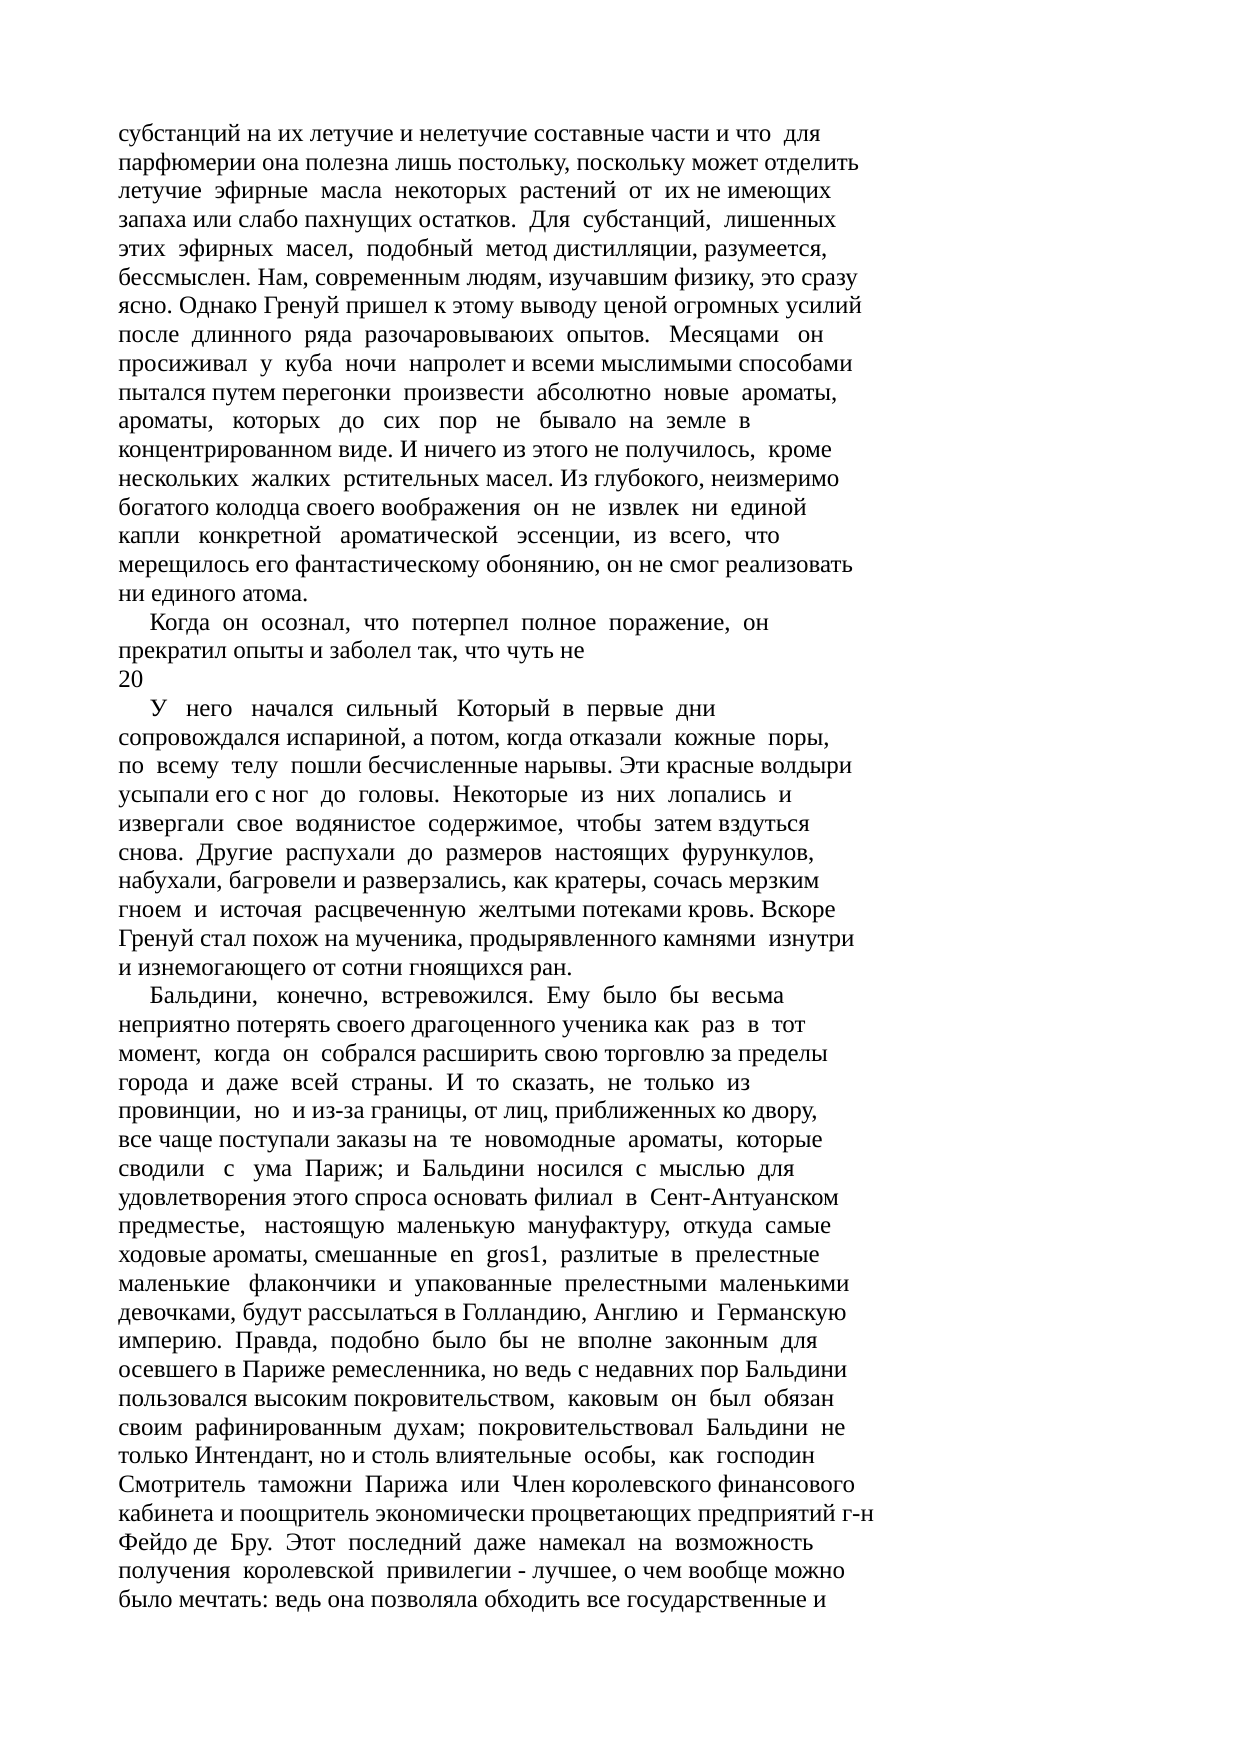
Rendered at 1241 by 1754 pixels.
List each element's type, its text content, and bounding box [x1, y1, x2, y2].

text ни единого атома. [118, 578, 1122, 607]
text бессмыслен. Нам, современным людям, изучавшим физику, это сразу [118, 262, 1122, 291]
text 20 [118, 664, 1122, 693]
text сводили с ума Париж; и Бальдини носился с мыслью для [118, 1153, 1122, 1182]
text парфюмерии она полезна лишь постольку, поскольку может отделить [118, 147, 1122, 176]
text Когда он осознал, что потерпел полное поражение, он [118, 607, 1122, 636]
text неприятно потерять своего драгоценного ученика как раз в тот [118, 1009, 1122, 1038]
text удовлетворения этого спроса основать филиал в Сент-Антуанском [118, 1182, 1122, 1211]
text кабинета и поощритель экономически процветающих предприятий г-н [118, 1498, 1122, 1527]
text Гренуй стал похож на мученика, продырявленного камнями изнутри [118, 923, 1122, 952]
text маленькие флакончики и упакованные прелестными маленькими [118, 1268, 1122, 1297]
text просиживал у куба ночи напролет и всеми мыслимыми способами [118, 348, 1122, 377]
text Бальдини, конечно, встревожился. Ему было бы весьма [118, 981, 1122, 1009]
text субстанций на их летучие и нелетучие составные части и что для [118, 118, 1122, 147]
text предместье, настоящую маленькую мануфактуру, откуда самые [118, 1211, 1122, 1239]
text было мечтать: ведь она позволяла обходить все государственные и [118, 1584, 1122, 1613]
text получения королевской привилегии - лучшее, о чем вообще можно [118, 1556, 1122, 1584]
text гноем и источая расцвеченную желтыми потеками кровь. Вскоре [118, 894, 1122, 923]
text мерещилось его фантастическому обонянию, он не смог реализовать [118, 549, 1122, 578]
text Смотритель таможни Парижа или Член королевского финансового [118, 1469, 1122, 1498]
text момент, когда он собрался расширить свою торговлю за пределы [118, 1038, 1122, 1067]
text прекратил опыты и заболел так, что чуть не [118, 636, 1122, 664]
text ясно. Однако Гренуй пришел к этому выводу ценой огромных усилий [118, 291, 1122, 319]
text после длинного ряда разочаровываюих опытов. Месяцами он [118, 319, 1122, 348]
text и изнемогающего от сотни гноящихся ран. [118, 952, 1122, 981]
text усыпали его с ног до головы. Некоторые из них лопались и [118, 779, 1122, 808]
text капли конкретной ароматической эссенции, из всего, что [118, 521, 1122, 549]
text города и даже всей страны. И то сказать, не только из [118, 1067, 1122, 1096]
text ароматы, которых до сих пор не бывало на земле в [118, 406, 1122, 434]
text империю. Правда, подобно было бы не вполне законным для [118, 1326, 1122, 1354]
text только Интендант, но и столь влиятельные особы, как господин [118, 1441, 1122, 1469]
text извергали свое водянистое содержимое, чтобы затем вздуться [118, 808, 1122, 837]
text запаха или слабо пахнущих остатков. Для субстанций, лишенных [118, 204, 1122, 233]
text своим рафинированным духам; покровительствовал Бальдини не [118, 1412, 1122, 1441]
text ходовые ароматы, смешанные en gros1, разлитые в прелестные [118, 1239, 1122, 1268]
text Фейдо де Бру. Этот последний даже намекал на возможность [118, 1527, 1122, 1556]
text нескольких жалких рстительных масел. Из глубокого, неизмеримо [118, 463, 1122, 492]
text осевшего в Париже ремесленника, но ведь с недавних пор Бальдини [118, 1354, 1122, 1383]
text набухали, багровели и разверзались, как кратеры, сочась мерзким [118, 866, 1122, 894]
text сопровождался испариной, а потом, когда отказали кожные поры, [118, 722, 1122, 751]
text концентрированном виде. И ничего из этого не получилось, кроме [118, 434, 1122, 463]
text пытался путем перегонки произвести абсолютно новые ароматы, [118, 377, 1122, 406]
text летучие эфирные масла некоторых растений от их не имеющих [118, 176, 1122, 204]
text снова. Другие распухали до размеров настоящих фурункулов, [118, 837, 1122, 866]
text все чаще поступали заказы на те новомодные ароматы, которые [118, 1124, 1122, 1153]
text провинции, но и из-за границы, от лиц, приближенных ко двору, [118, 1096, 1122, 1124]
text У него начался сильный Который в первые дни [118, 693, 1122, 722]
text по всему телу пошли бесчисленные нарывы. Эти красные волдыри [118, 751, 1122, 779]
text богатого колодца своего воображения он не извлек ни единой [118, 492, 1122, 521]
text этих эфирных масел, подобный метод дистилляции, разумеется, [118, 233, 1122, 262]
text пользовался высоким покровительством, каковым он был обязан [118, 1383, 1122, 1412]
text девочками, будут рассылаться в Голландию, Англию и Германскую [118, 1297, 1122, 1326]
